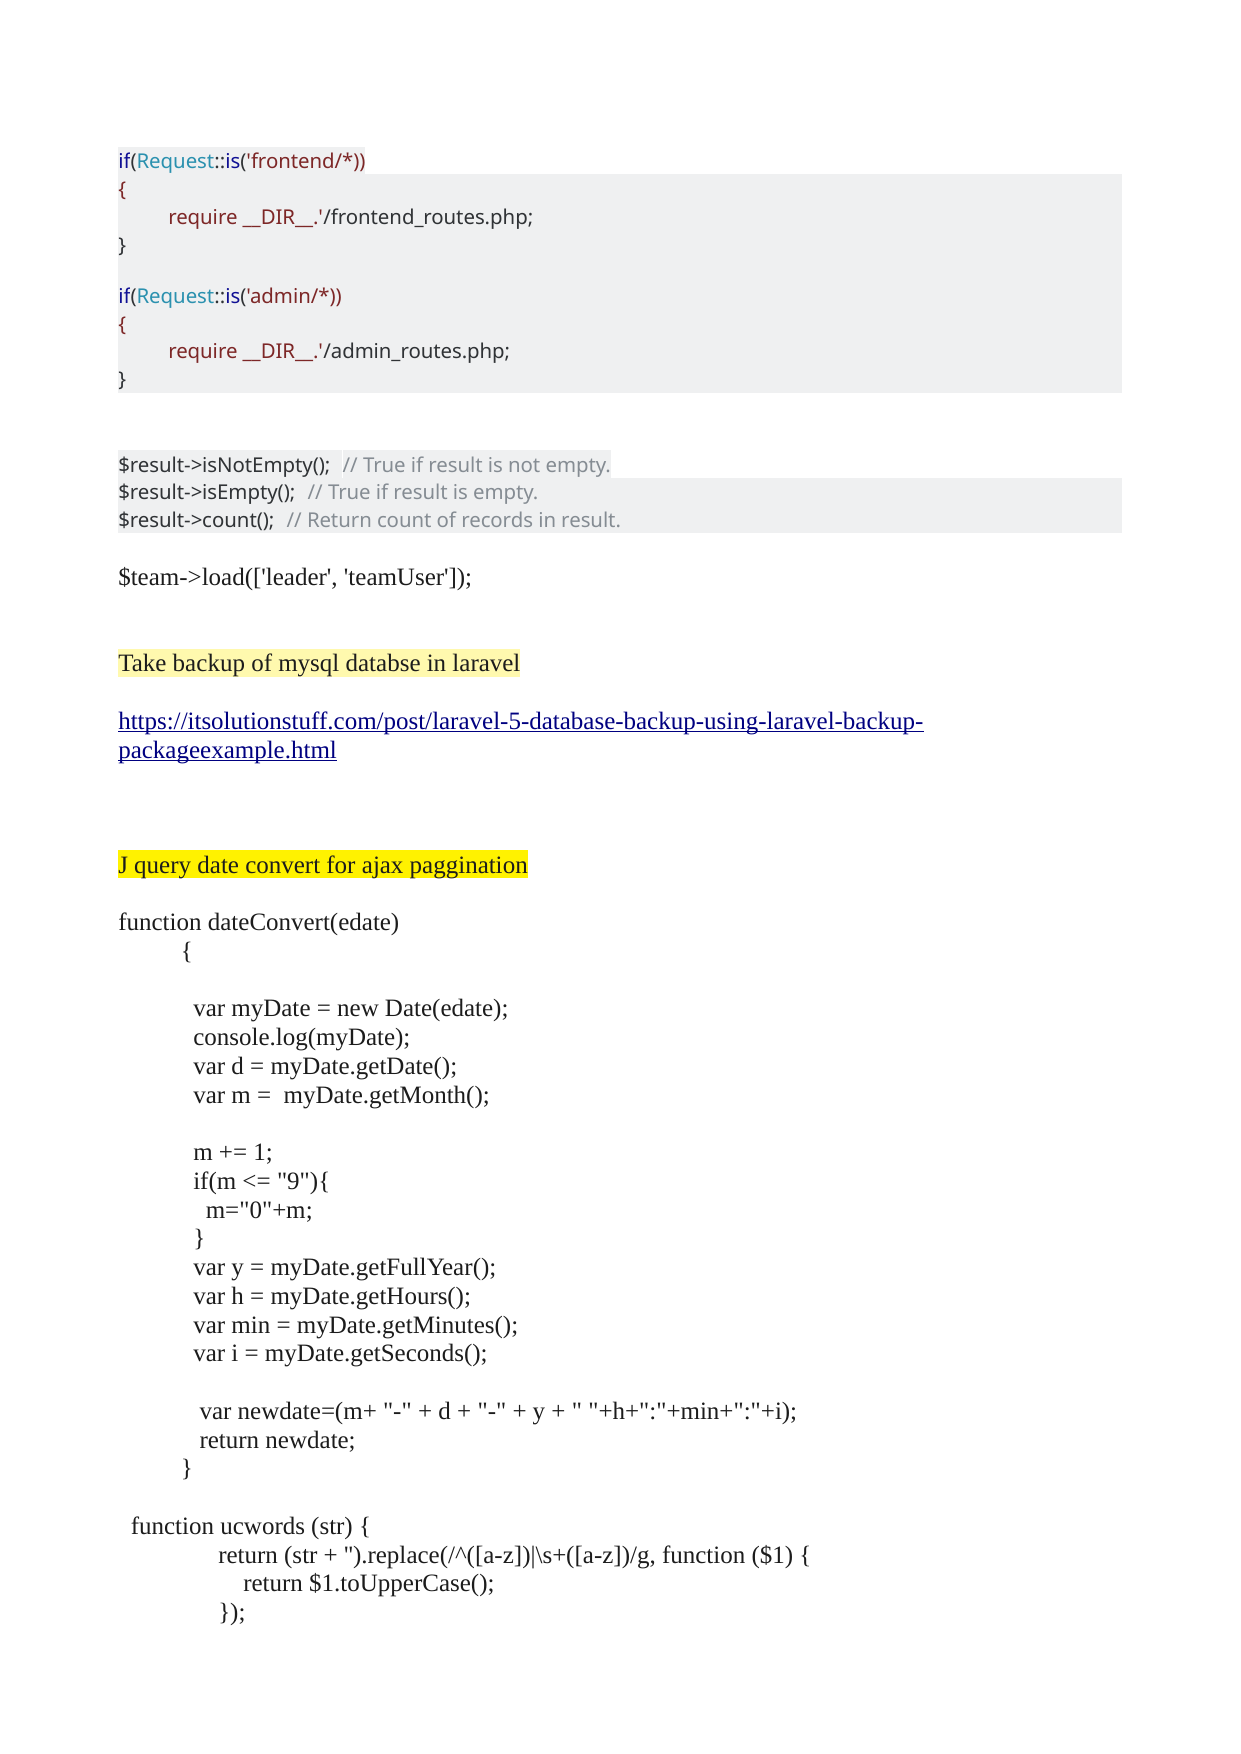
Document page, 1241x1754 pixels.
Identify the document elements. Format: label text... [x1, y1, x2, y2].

text { [118, 309, 1122, 337]
text { [118, 936, 1122, 965]
text } [118, 1453, 1122, 1482]
text return newdate; [118, 1425, 1122, 1453]
text return $1.toUpperCase(); [118, 1568, 1122, 1597]
text var i = myDate.getSeconds(); [118, 1338, 1122, 1367]
text $result->isEmpty(); // True if result is empty. [118, 478, 1122, 506]
text } [118, 230, 1122, 258]
text var h = myDate.getHours(); [118, 1281, 1122, 1310]
text https://itsolutionstuff.com/post/laravel-5-database-backup-using-laravel-backup-packageexample.html [118, 706, 1122, 763]
text if(Request::is('frontend/*)) [118, 147, 1122, 174]
text m="0"+m; [118, 1195, 1122, 1223]
text var m = myDate.getMonth(); [118, 1080, 1122, 1108]
text return (str + '').replace(/^([a-z])|\s+([a-z])/g, function ($1) { [118, 1540, 1122, 1568]
text $team->load(['leader', 'teamUser']); [118, 562, 1122, 591]
text var myDate = new Date(edate); [118, 993, 1122, 1022]
text $result->count(); // Return count of records in result. [118, 506, 1122, 533]
text function dateConvert(edate) [118, 907, 1122, 936]
text var y = myDate.getFullYear(); [118, 1252, 1122, 1281]
text } [118, 365, 1122, 393]
text require __DIR__.'/admin_routes.php; [118, 337, 1122, 365]
text var d = myDate.getDate(); [118, 1051, 1122, 1080]
text }); [118, 1597, 1122, 1626]
text require __DIR__.'/frontend_routes.php; [118, 202, 1122, 230]
text var min = myDate.getMinutes(); [118, 1310, 1122, 1338]
text if(Request::is('admin/*)) [118, 282, 1122, 309]
text console.log(myDate); [118, 1022, 1122, 1051]
text m += 1; [118, 1137, 1122, 1166]
text var newdate=(m+ "-" + d + "-" + y + " "+h+":"+min+":"+i); [118, 1396, 1122, 1425]
text J query date convert for ajax paggination [118, 850, 1122, 878]
text } [118, 1223, 1122, 1252]
text function ucwords (str) { [118, 1511, 1122, 1540]
text if(m <= "9"){ [118, 1166, 1122, 1195]
text { [118, 174, 1122, 202]
text $result->isNotEmpty(); // True if result is not empty. [118, 450, 1122, 478]
text Take backup of mysql databse in laravel [118, 648, 1122, 677]
